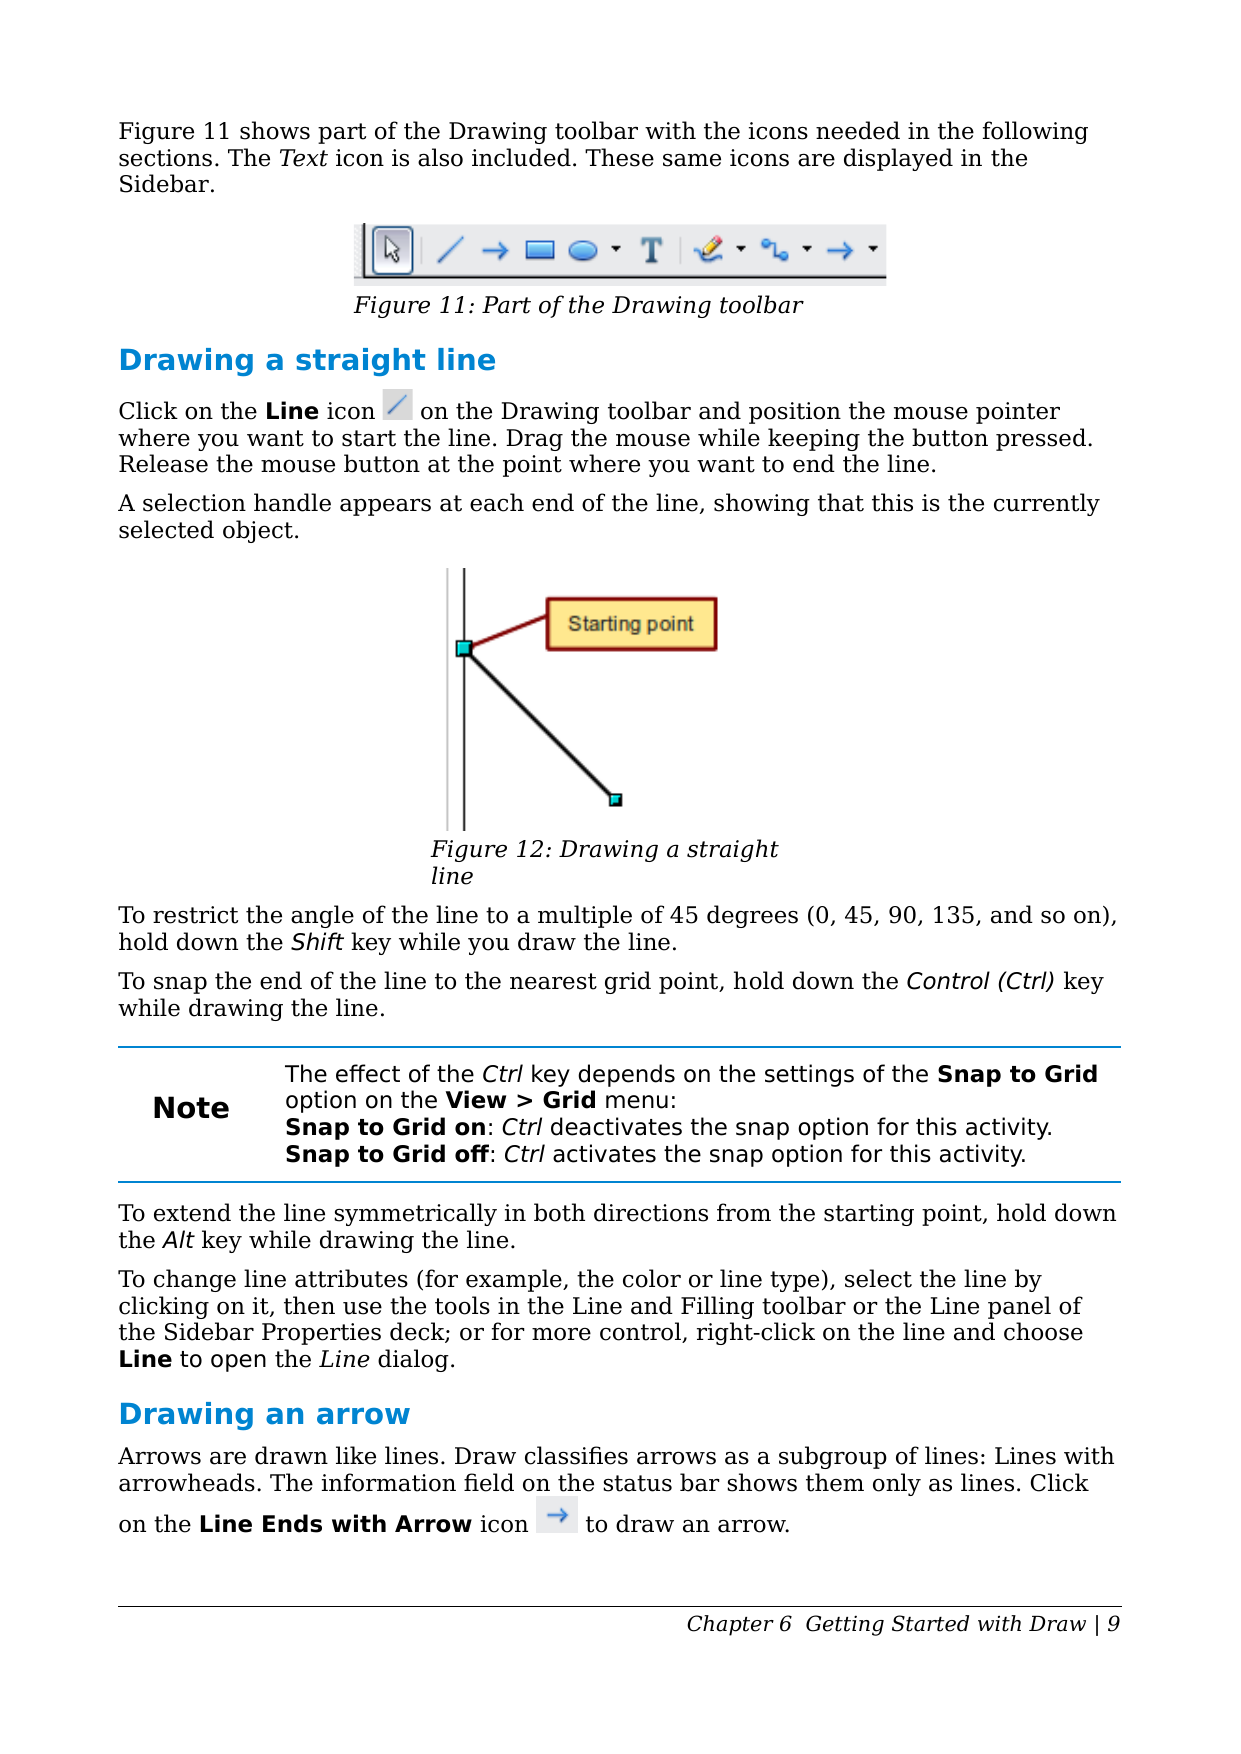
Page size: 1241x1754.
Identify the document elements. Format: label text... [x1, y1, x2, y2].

text A selection handle appears at each end of the line, showing that this is the currently selected object. [118, 491, 1122, 544]
table_header Note [118, 1048, 263, 1181]
picture [382, 389, 413, 420]
text To restrict the angle of the line to a multiple of 45 degrees (0, 45, 90, 135, and so on), hold down the Shift key while you draw the line. [118, 902, 1122, 956]
text To snap the end of the line to the nearest grid point, hold down the Control (Ctrl) key while drawing the line. [118, 968, 1122, 1022]
text Click on the Line icon on the Drawing toolbar and position the mouse pointer where you want to start the line. Drag the mouse while keeping the button pressed. Release the mouse button at the point where you want to end the line. [118, 389, 1122, 478]
subtitle Drawing a straight line [118, 343, 1122, 377]
text Figure 11: Part of the Drawing toolbar [354, 292, 886, 318]
picture [353, 223, 887, 286]
table_header The effect of the Ctrl key depends on the settings of the Snap to Grid option on the View > Grid menu: Snap to Grid on: Ctrl deactivates the snap option for this activity. Snap to Grid off: Ctrl activates the snap option for this activity. [264, 1048, 1121, 1181]
text Arrows are drawn like lines. Draw classifies arrows as a subgroup of lines: Lines with arrowheads. The information field on the status bar shows them only as lines. Click on the Line Ends with Arrow icon to draw an arrow. [118, 1443, 1122, 1538]
picture [430, 568, 746, 831]
text Figure 12: Drawing a straight line [431, 837, 809, 890]
text Figure 11 shows part of the Drawing toolbar with the icons needed in the following sections. The Text icon is also included. These same icons are displayed in the Sidebar. [118, 118, 1122, 198]
subtitle Drawing an arrow [118, 1397, 1122, 1431]
text To change line attributes (for example, the color or line type), select the line by clicking on it, then use the tools in the Line and Filling toolbar or the Line panel of the Sidebar Properties deck; or for more control, right-click on the line and choose Line to open the Line dialog. [118, 1266, 1122, 1373]
picture [536, 1496, 578, 1533]
text To extend the line symmetrically in both directions from the starting point, hold down the Alt key while drawing the line. [118, 1200, 1122, 1254]
